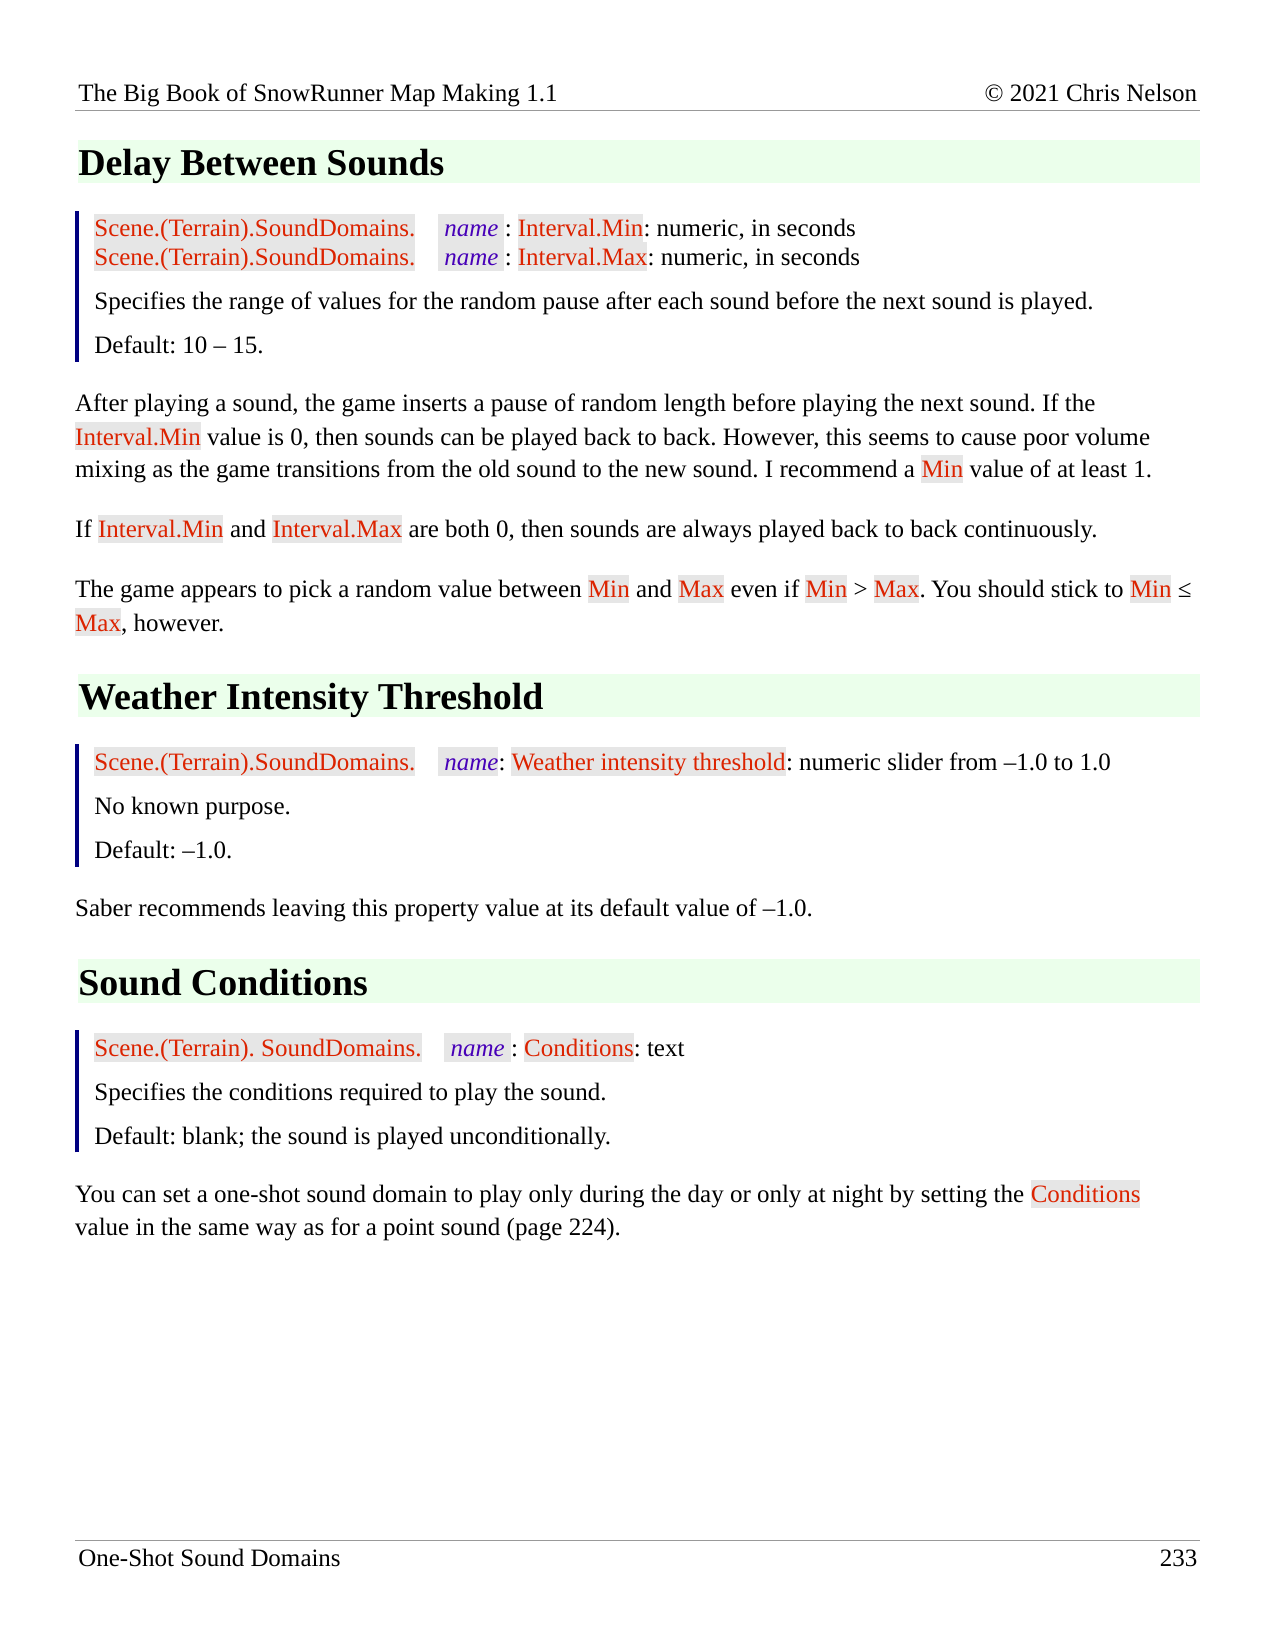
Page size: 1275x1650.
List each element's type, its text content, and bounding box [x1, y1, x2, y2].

text The game appears to pick a random value between Min and Max even if Min > Max. You should stick to Min ≤ Max, however. [75, 574, 1200, 636]
text Default: 10 – 15. [79, 327, 1200, 362]
text Saber recommends leaving this property value at its default value of –1.0. [75, 893, 1200, 922]
subtitle Delay Between Sounds [78, 140, 1200, 183]
subtitle Weather Intensity Threshold [78, 674, 1200, 717]
text Specifies the conditions required to play the sound. [79, 1074, 1200, 1106]
text Scene.(Terrain).SoundDomains. name : Interval.Min: numeric, in seconds Scene.(Terrain).SoundDomains. name : Interval.Max: numeric, in seconds [79, 211, 1200, 271]
subtitle Sound Conditions [78, 959, 1200, 1003]
text You can set a one-shot sound domain to play only during the day or only at night by setting the Conditions value in the same way as for a point sound (page 224). [75, 1179, 1200, 1241]
text Specifies the range of values for the random pause after each sound before the next sound is played. [79, 283, 1200, 315]
text No known purpose. [79, 788, 1200, 820]
text If Interval.Min and Interval.Max are both 0, then sounds are always played back to back continuously. [75, 514, 1200, 543]
text Default: –1.0. [79, 832, 1200, 867]
text Scene.(Terrain).SoundDomains. name: Weather intensity threshold: numeric slider from –1.0 to 1.0 [79, 744, 1200, 776]
text Default: blank; the sound is played unconditionally. [79, 1118, 1200, 1152]
text After playing a sound, the game inserts a pause of random length before playing the next sound. If the Interval.Min value is 0, then sounds can be played back to back. However, this seems to cause poor volume mixing as the game transitions from the old sound to the new sound. I recommend a Min value of at least 1. [75, 388, 1200, 483]
text Scene.(Terrain). SoundDomains. name : Conditions: text [79, 1030, 1200, 1062]
